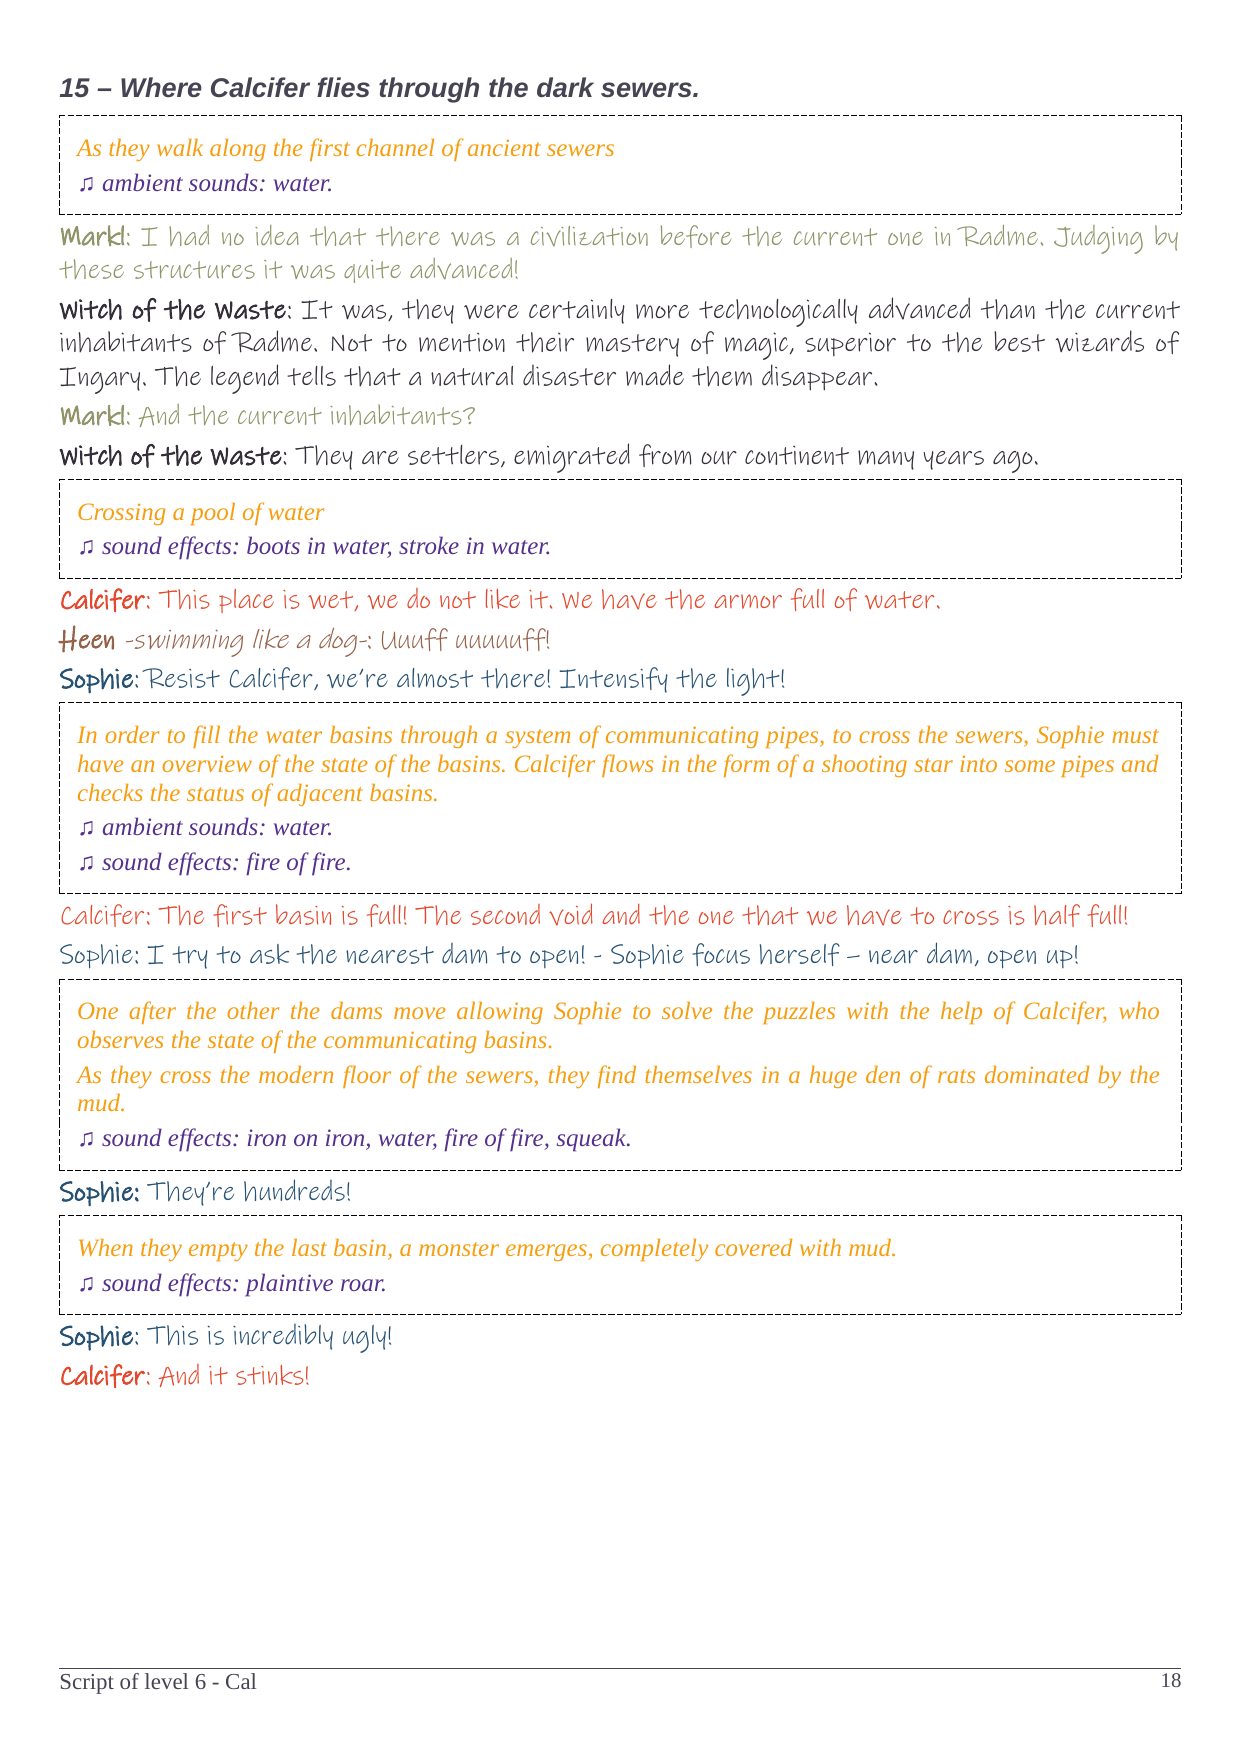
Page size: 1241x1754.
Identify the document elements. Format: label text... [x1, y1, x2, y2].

text ♫ ambient sounds: water. [59, 150, 1181, 214]
text In order to fill the water basins through a system of communicating pipes, to cross the sewers, Sophie must have an overview of the state of the basins. Calcifer flows in the form of a shooting star into some pipes and checks the status of adjacent basins. [59, 702, 1181, 794]
text Markl: And the current inhabitants? [59, 400, 1181, 433]
text ♫ sound effects: iron on iron, water, fire of fire, squeak. [59, 1105, 1181, 1170]
text Sophie: This is incredibly ugly! [59, 1320, 1181, 1354]
text Sophie: I try to ask the nearest dam to open! - Sophie focus herself – near dam, open up! [59, 939, 1181, 972]
text ♫ sound effects: fire of fire. [59, 829, 1181, 893]
subtitle 15 – Where Calcifer flies through the dark sewers. [59, 72, 1181, 103]
text Sophie: Resist Calcifer, we’re almost there! Intensify the light! [59, 663, 1181, 696]
text ♫ ambient sounds: water. [59, 794, 1181, 829]
text Crossing a pool of water [59, 479, 1181, 513]
text As they walk along the first channel of ancient sewers [59, 115, 1181, 150]
text Sophie: They’re hundreds! [59, 1176, 1181, 1209]
text ♫ sound effects: plaintive roar. [59, 1250, 1181, 1314]
text Markl: I had no idea that there was a civilization before the current one in Radme. Judging by these structures it was quite advanced! [59, 220, 1181, 287]
text Calcifer: And it stinks! [59, 1359, 1181, 1393]
text Witch of the Waste: They are settlers, emigrated from our continent many years ago. [59, 439, 1181, 473]
text As they cross the modern floor of the sewers, they find themselves in a huge den of rats dominated by the mud. [59, 1042, 1181, 1105]
text One after the other the dams move allowing Sophie to solve the puzzles with the help of Calcifer, who observes the state of the communicating basins. [59, 978, 1181, 1042]
text Calcifer: This place is wet, we do not like it. We have the armor full of water. [59, 584, 1181, 617]
text ♫ sound effects: boots in water, stroke in water. [59, 513, 1181, 578]
text Calcifer: The first basin is full! The second void and the one that we have to cross is half full! [59, 899, 1181, 933]
text Heen -swimming like a dog-: Uuuff uuuuuff! [59, 623, 1181, 657]
text Witch of the Waste: It was, they were certainly more technologically advanced than the current inhabitants of Radme. Not to mention their mastery of magic, superior to the best wizards of Ingary. The legend tells that a natural disaster made them disappear. [59, 293, 1181, 394]
text When they empty the last basin, a monster emerges, completely covered with mud. [59, 1215, 1181, 1250]
